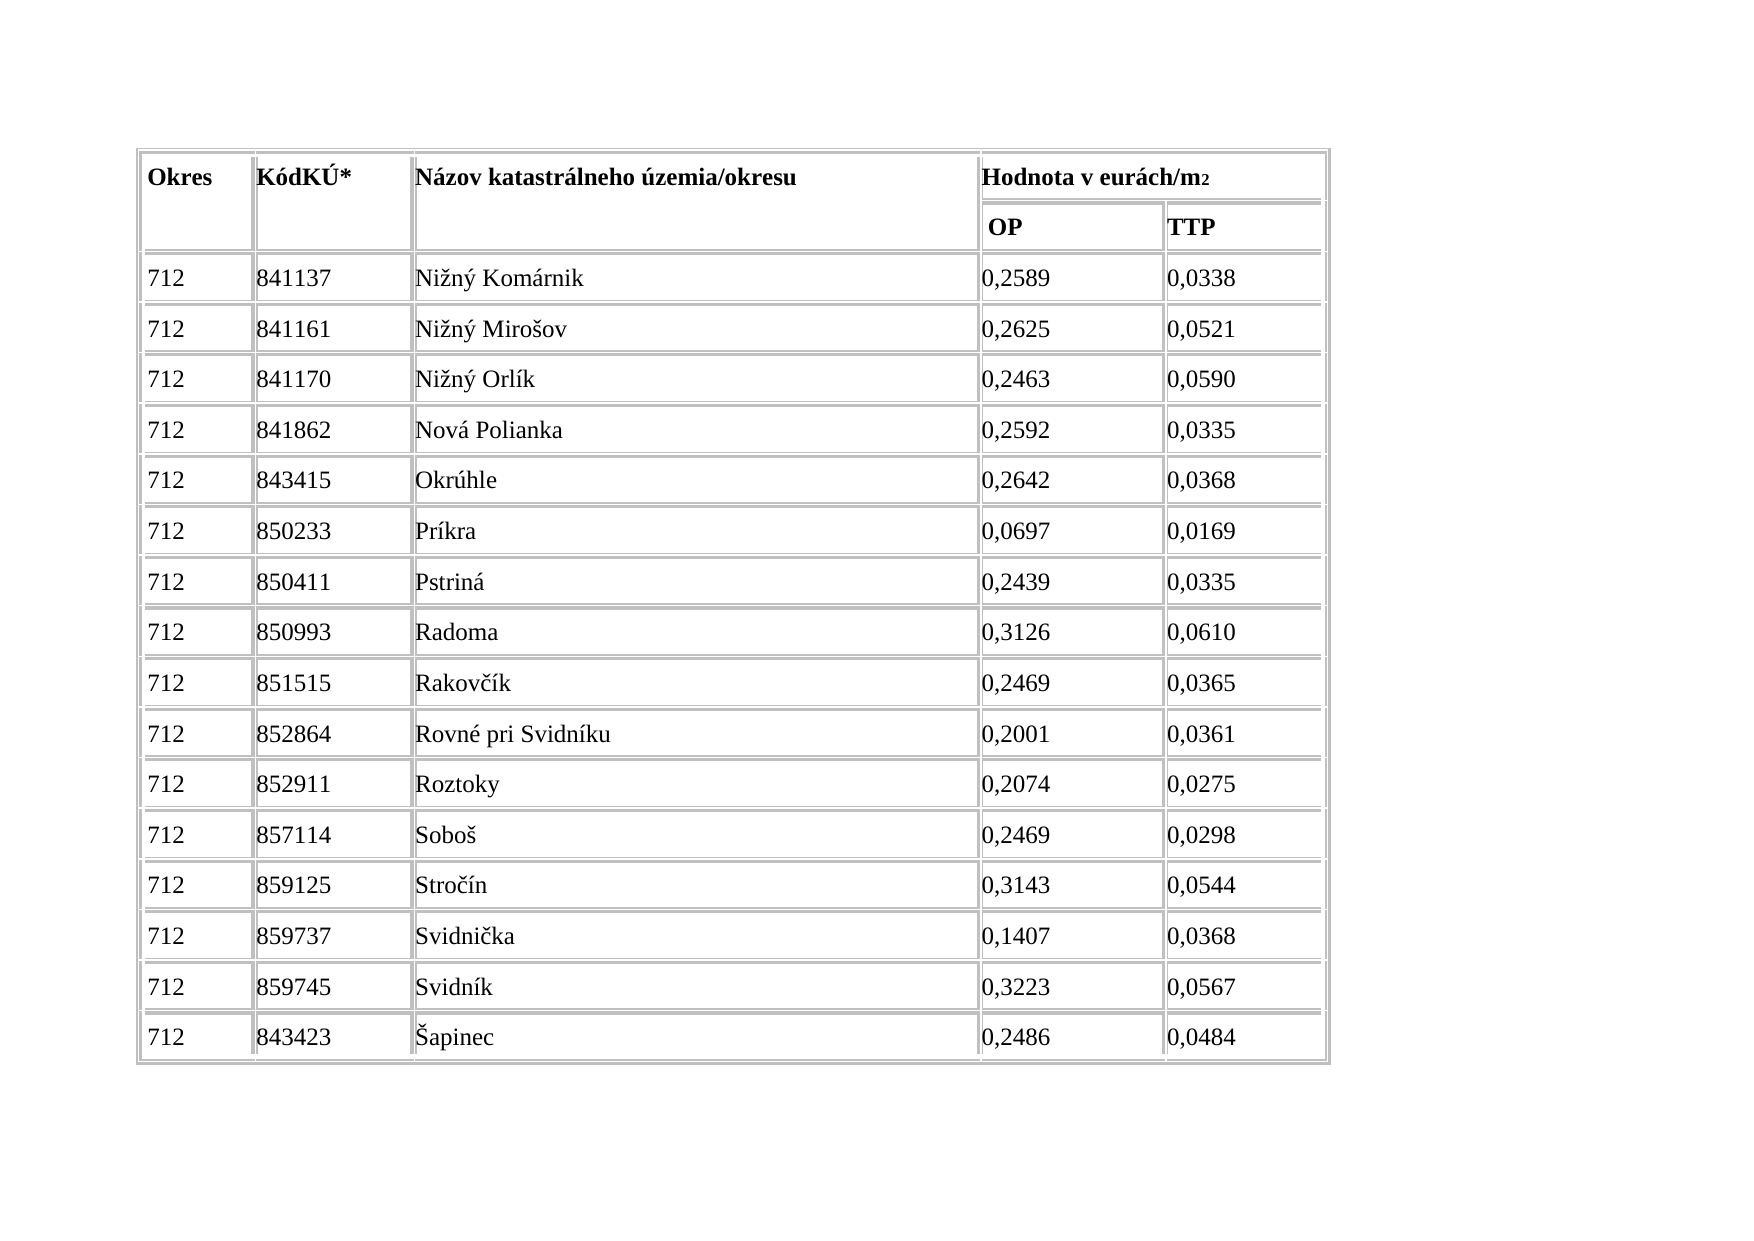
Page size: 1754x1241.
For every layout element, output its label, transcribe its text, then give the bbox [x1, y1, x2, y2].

table_cell 712 [139, 958, 254, 1008]
table_cell 841161 [258, 306, 410, 350]
table_cell 0,0275 [1165, 755, 1328, 806]
table_cell 859745 [258, 964, 410, 1008]
table_cell 712 [139, 806, 254, 856]
table_cell Svidník [417, 964, 977, 1008]
table_cell 0,0335 [1165, 553, 1328, 603]
table_cell 0,0169 [1165, 502, 1328, 553]
table_cell 712 [139, 705, 254, 755]
table_cell 0,2469 [983, 660, 1162, 704]
table_cell Šapinec [414, 1008, 980, 1059]
table_cell 712 [139, 350, 254, 401]
table_cell 851515 [258, 660, 410, 704]
table_cell 0,0590 [1165, 350, 1328, 401]
table_cell 712 [139, 553, 254, 603]
table_cell 841862 [258, 407, 410, 451]
table_cell 859737 [258, 913, 410, 958]
table_cell Stročín [417, 863, 977, 907]
table_cell 843415 [258, 458, 410, 502]
table_cell 0,0368 [1165, 451, 1328, 502]
table_cell 857114 [258, 812, 410, 856]
table_cell 0,1407 [983, 913, 1162, 958]
table_cell 0,0521 [1165, 300, 1328, 350]
table_cell 712 [139, 1008, 254, 1059]
table_cell 712 [139, 755, 254, 806]
table_header Názov katastrálneho územia/okresu [414, 149, 980, 249]
table_cell 0,0544 [1165, 856, 1328, 907]
table_cell Radoma [417, 610, 977, 654]
table_cell 0,0484 [1165, 1008, 1328, 1059]
table_cell 0,0567 [1165, 958, 1328, 1008]
table_cell 712 [139, 451, 254, 502]
table_cell Rovné pri Svidníku [417, 711, 977, 755]
table_cell Okrúhle [417, 458, 977, 502]
table_cell 841137 [258, 255, 410, 299]
table_cell 0,2074 [983, 761, 1162, 806]
table_cell Roztoky [417, 761, 977, 806]
table_cell Svidnička [417, 913, 977, 958]
table_cell TTP [1165, 198, 1328, 249]
table_cell 712 [139, 300, 254, 350]
table_cell 712 [139, 502, 254, 553]
table_cell Nižný Mirošov [417, 306, 977, 350]
table_cell Nová Polianka [417, 407, 977, 451]
table_cell Nižný Komárnik [417, 255, 977, 299]
table_header KódKÚ* [255, 149, 413, 249]
table_cell 843423 [255, 1008, 413, 1059]
table_cell 0,2001 [983, 711, 1162, 755]
table_cell 0,2589 [983, 255, 1162, 299]
table_cell Príkra [417, 508, 977, 553]
table_cell 0,0335 [1165, 401, 1328, 451]
table_cell 852911 [258, 761, 410, 806]
table_header Okres [142, 154, 254, 249]
table_cell 0,0368 [1165, 907, 1328, 958]
table_cell 850411 [258, 559, 410, 603]
table_cell 0,2439 [983, 559, 1162, 603]
table_cell 712 [139, 603, 254, 654]
table_cell 0,0610 [1165, 603, 1328, 654]
table_cell Nižný Orlík [417, 356, 977, 401]
table_cell 0,3223 [983, 964, 1162, 1008]
table_cell 841170 [258, 356, 410, 401]
table_cell 852864 [258, 711, 410, 755]
table_cell 0,2463 [983, 356, 1162, 401]
table_cell Pstriná [417, 559, 977, 603]
table_cell 859125 [258, 863, 410, 907]
table_cell 0,3126 [983, 610, 1162, 654]
table_cell Rakovčík [417, 660, 977, 704]
table_cell 0,0697 [983, 508, 1162, 553]
table_cell 712 [139, 654, 254, 704]
table_cell 712 [139, 856, 254, 907]
table_cell 0,2592 [983, 407, 1162, 451]
table_cell 712 [139, 401, 254, 451]
table_cell Soboš [417, 812, 977, 856]
table_cell 0,0338 [1165, 249, 1328, 299]
table_cell 0,0365 [1165, 654, 1328, 704]
table_cell 0,2469 [983, 812, 1162, 856]
table_cell 850233 [258, 508, 410, 553]
table_cell 0,0298 [1165, 806, 1328, 856]
table_cell 0,2625 [983, 306, 1162, 350]
table_cell 0,0361 [1165, 705, 1328, 755]
table_header Hodnota v eurách/m2 [980, 149, 1328, 198]
table_cell 0,3143 [983, 863, 1162, 907]
table_cell 850993 [258, 610, 410, 654]
table_cell 0,2642 [983, 458, 1162, 502]
table_cell OP [983, 205, 1162, 249]
table_cell 712 [139, 249, 254, 299]
table_cell 0,2486 [980, 1008, 1165, 1059]
table_cell 712 [139, 907, 254, 958]
